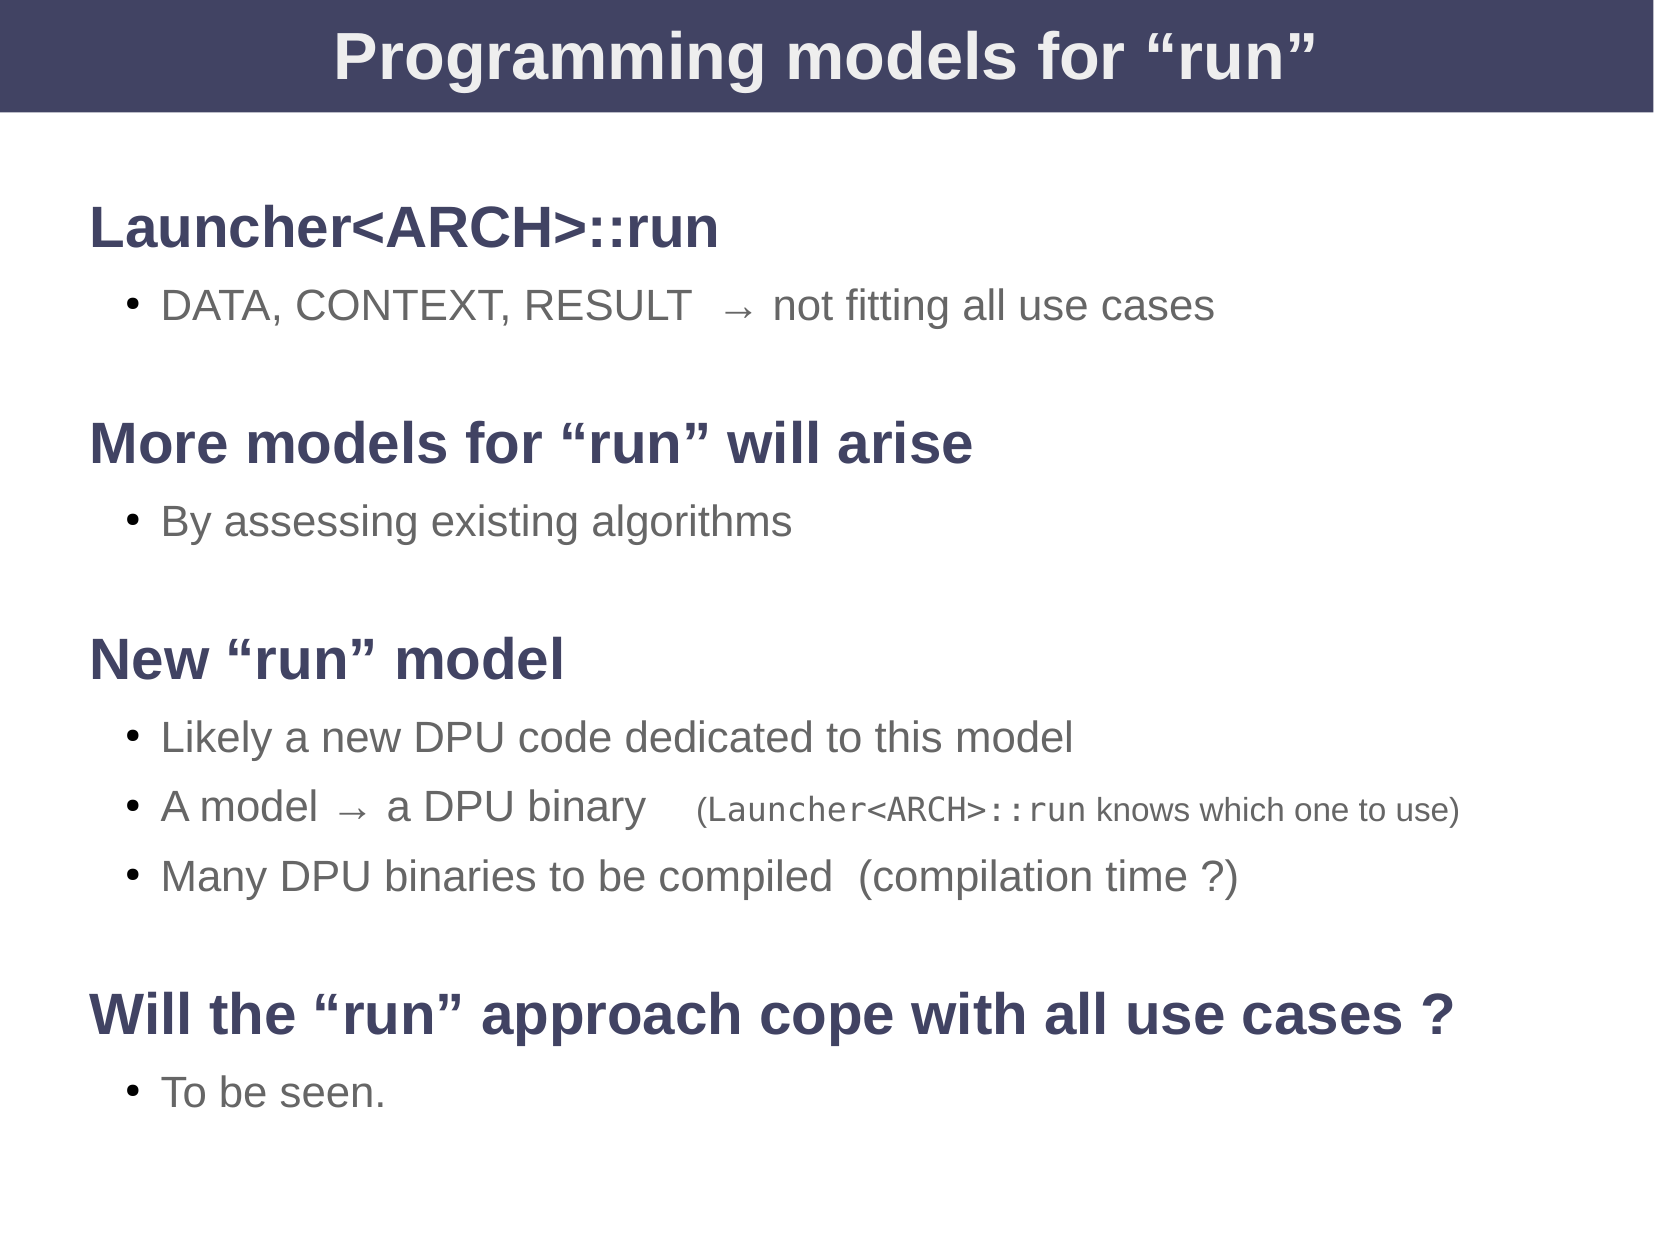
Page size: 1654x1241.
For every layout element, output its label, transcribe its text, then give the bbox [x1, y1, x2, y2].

text_box Launcher<ARCH>::run DATA, CONTEXT, RESULT → not fitting all use cases More models for “run” will arise By assessing existing algorithms New “run” model Likely a new DPU code dedicated to this model A model → a DPU binary (Launcher<ARCH>::run knows which one to use) Many DPU binaries to be compiled (compilation time ?) Will the “run” approach cope with all use cases ? To be seen. [75, 187, 1613, 1163]
text_box Programming models for “run” [0, 0, 1654, 113]
